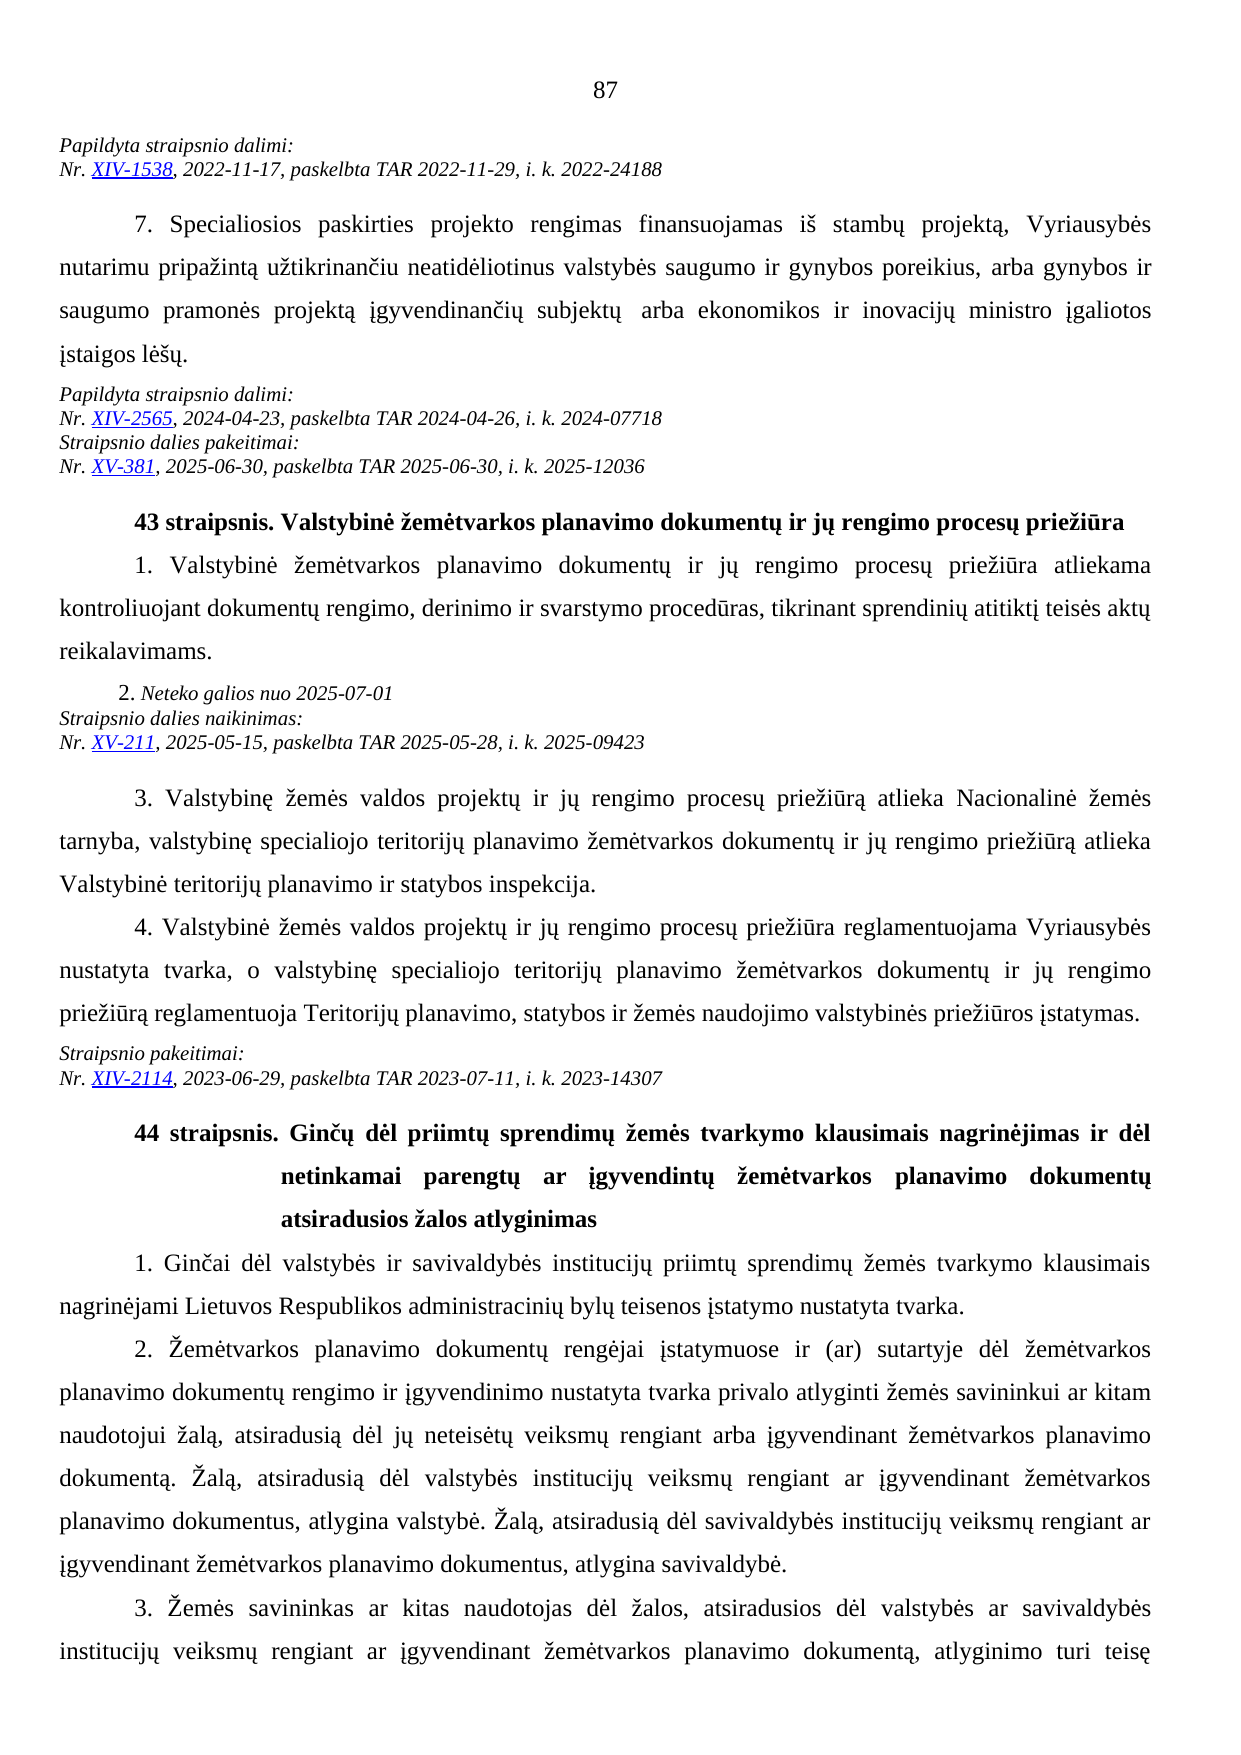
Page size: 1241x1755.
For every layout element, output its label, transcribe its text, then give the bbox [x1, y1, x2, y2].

text 4. Valstybinė žemės valdos projektų ir jų rengimo procesų priežiūra reglamentuojama Vyriausybės nustatyta tvarka, o valstybinę specialiojo teritorijų planavimo žemėtvarkos dokumentų ir jų rengimo priežiūrą reglamentuoja Teritorijų planavimo, statybos ir žemės naudojimo valstybinės priežiūros įstatymas. [59, 912, 1152, 1027]
text Straipsnio pakeitimai: [59, 1041, 1152, 1065]
text Nr. XIV-1538, 2022-11-17, paskelbta TAR 2022-11-29, i. k. 2022-24188 [59, 157, 1152, 181]
text Straipsnio dalies naikinimas: [59, 706, 1152, 730]
text Straipsnio dalies pakeitimai: [59, 430, 1152, 454]
text 44 straipsnis. Ginčų dėl priimtų sprendimų žemės tvarkymo klausimais nagrinėjimas ir dėl netinkamai parengtų ar įgyvendintų žemėtvarkos planavimo dokumentų atsiradusios žalos atlyginimas [134, 1118, 1152, 1233]
text 7. Specialiosios paskirties projekto rengimas finansuojamas iš stambų projektą, Vyriausybės nutarimu pripažintą užtikrinančiu neatidėliotinus valstybės saugumo ir gynybos poreikius, arba gynybos ir saugumo pramonės projektą įgyvendinančių subjektų arba ekonomikos ir inovacijų ministro įgaliotos įstaigos lėšų. [59, 209, 1152, 367]
text Papildyta straipsnio dalimi: [59, 382, 1152, 406]
text 1. Ginčai dėl valstybės ir savivaldybės institucijų priimtų sprendimų žemės tvarkymo klausimais nagrinėjami Lietuvos Respublikos administracinių bylų teisenos įstatymo nustatyta tvarka. [59, 1248, 1152, 1319]
text 2. Neteko galios nuo 2025-07-01 [59, 679, 1152, 706]
text Papildyta straipsnio dalimi: [59, 132, 1152, 157]
text 43 straipsnis. Valstybinė žemėtvarkos planavimo dokumentų ir jų rengimo procesų priežiūra [134, 507, 1152, 536]
text 3. Valstybinę žemės valdos projektų ir jų rengimo procesų priežiūrą atlieka Nacionalinė žemės tarnyba, valstybinę specialiojo teritorijų planavimo žemėtvarkos dokumentų ir jų rengimo priežiūrą atlieka Valstybinė teritorijų planavimo ir statybos inspekcija. [59, 783, 1152, 898]
text 1. Valstybinė žemėtvarkos planavimo dokumentų ir jų rengimo procesų priežiūra atliekama kontroliuojant dokumentų rengimo, derinimo ir svarstymo procedūras, tikrinant sprendinių atitiktį teisės aktų reikalavimams. [59, 550, 1152, 665]
text Nr. XV-211, 2025-05-15, paskelbta TAR 2025-05-28, i. k. 2025-09423 [59, 730, 1152, 754]
text 2. Žemėtvarkos planavimo dokumentų rengėjai įstatymuose ir (ar) sutartyje dėl žemėtvarkos planavimo dokumentų rengimo ir įgyvendinimo nustatyta tvarka privalo atlyginti žemės savininkui ar kitam naudotojui žalą, atsiradusią dėl jų neteisėtų veiksmų rengiant arba įgyvendinant žemėtvarkos planavimo dokumentą. Žalą, atsiradusią dėl valstybės institucijų veiksmų rengiant ar įgyvendinant žemėtvarkos planavimo dokumentus, atlygina valstybė. Žalą, atsiradusią dėl savivaldybės institucijų veiksmų rengiant ar įgyvendinant žemėtvarkos planavimo dokumentus, atlygina savivaldybė. [59, 1334, 1152, 1578]
text 3. Žemės savininkas ar kitas naudotojas dėl žalos, atsiradusios dėl valstybės ar savivaldybės institucijų veiksmų rengiant ar įgyvendinant žemėtvarkos planavimo dokumentą, atlyginimo turi teisę [59, 1593, 1152, 1664]
text Nr. XV-381, 2025-06-30, paskelbta TAR 2025-06-30, i. k. 2025-12036 [59, 454, 1152, 478]
text Nr. XIV-2114, 2023-06-29, paskelbta TAR 2023-07-11, i. k. 2023-14307 [59, 1065, 1152, 1089]
text Nr. XIV-2565, 2024-04-23, paskelbta TAR 2024-04-26, i. k. 2024-07718 [59, 406, 1152, 430]
